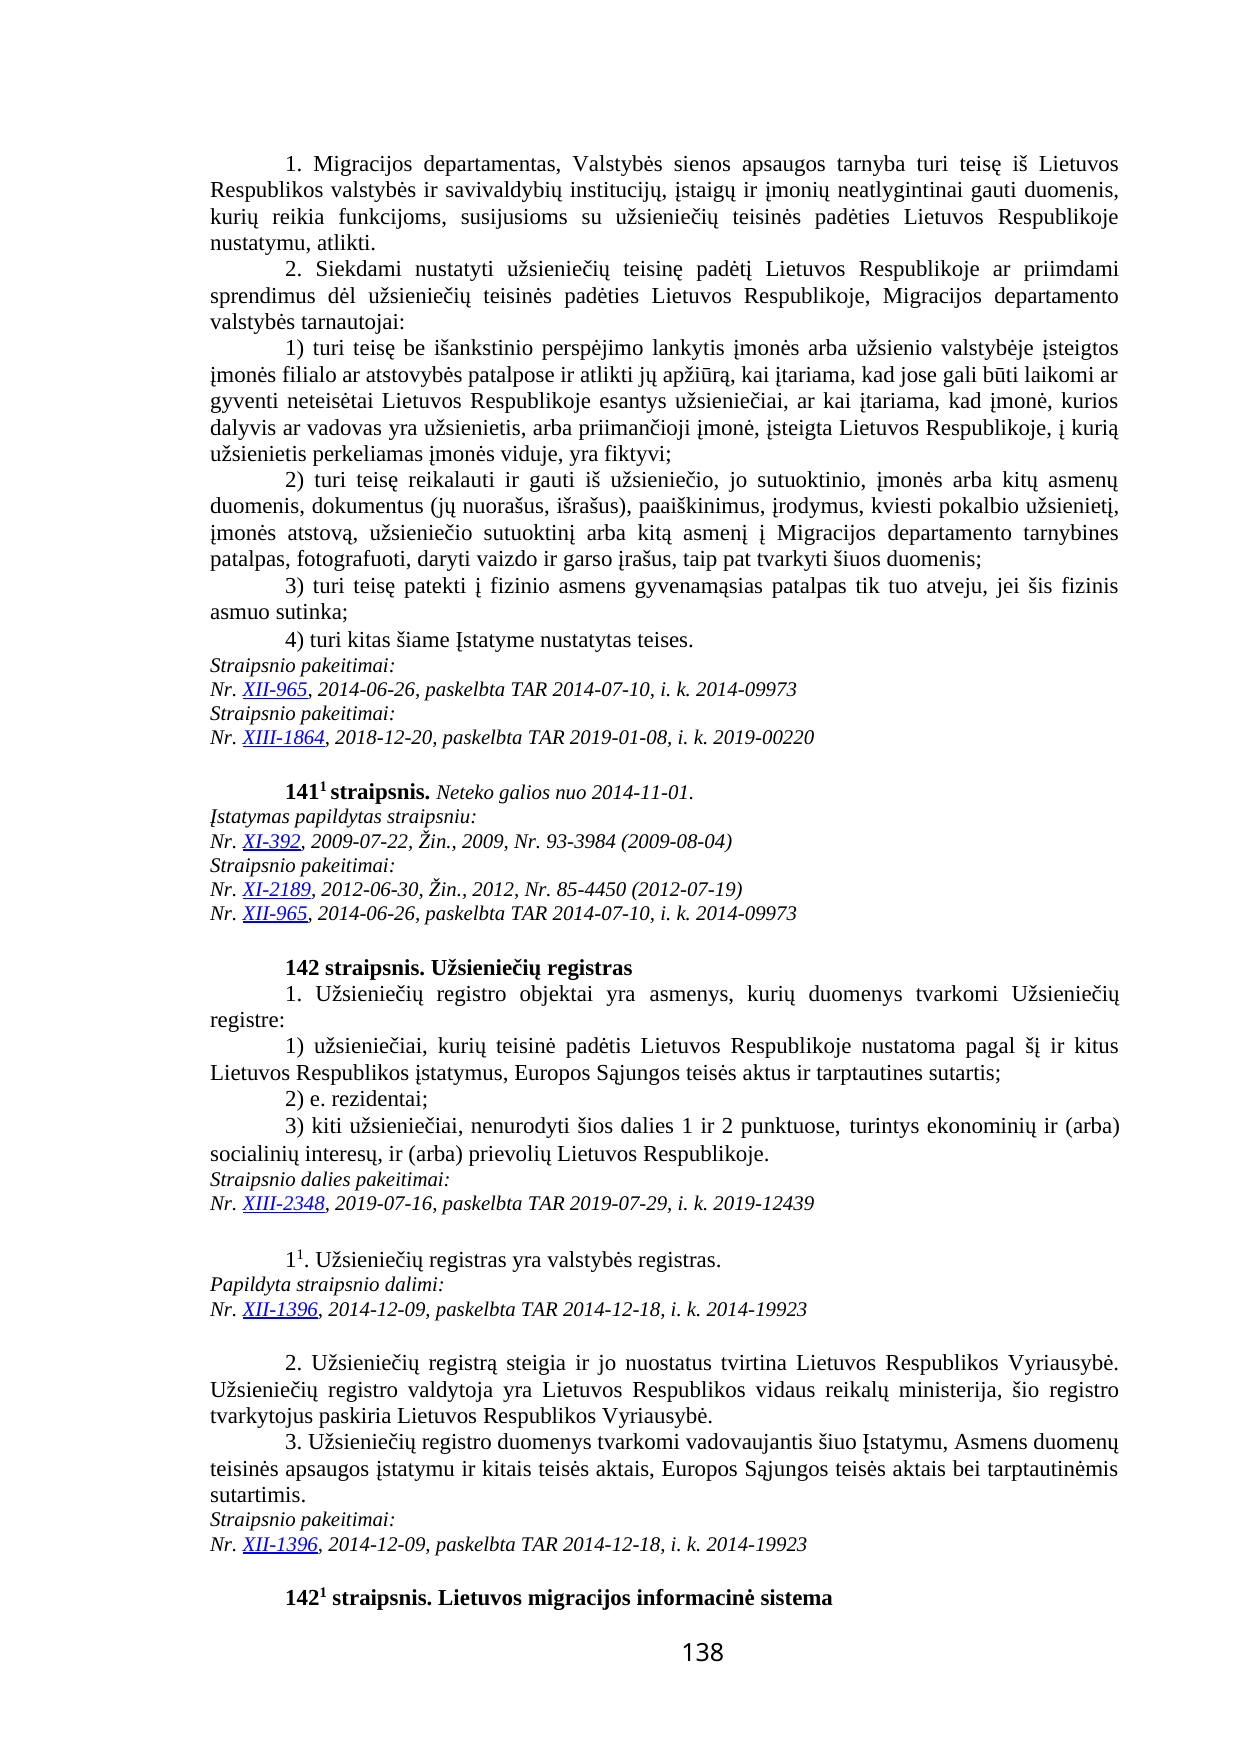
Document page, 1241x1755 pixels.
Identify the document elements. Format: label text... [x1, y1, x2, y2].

text 1. Užsieniečių registro objektai yra asmenys, kurių duomenys tvarkomi Užsieniečių registre: [210, 980, 1120, 1033]
text Įstatymas papildytas straipsniu: [210, 804, 1120, 828]
text Nr. XI-2189, 2012-06-30, Žin., 2012, Nr. 85-4450 (2012-07-19) [210, 877, 1120, 901]
text 3) kiti užsieniečiai, nenurodyti šios dalies 1 ir 2 punktuose, turintys ekonominių ir (arba) socialinių interesų, ir (arba) prievolių Lietuvos Respublikoje. [210, 1112, 1120, 1167]
text Nr. XII-1396, 2014-12-09, paskelbta TAR 2014-12-18, i. k. 2014-19923 [210, 1296, 1120, 1321]
text 2. Siekdami nustatyti užsieniečių teisinę padėtį Lietuvos Respublikoje ar priimdami sprendimus dėl užsieniečių teisinės padėties Lietuvos Respublikoje, Migracijos departamento valstybės tarnautojai: [210, 255, 1120, 334]
text Nr. XIII-2348, 2019-07-16, paskelbta TAR 2019-07-29, i. k. 2019-12439 [210, 1191, 1120, 1215]
text Nr. XII-965, 2014-06-26, paskelbta TAR 2014-07-10, i. k. 2014-09973 [210, 901, 1120, 925]
text Straipsnio dalies pakeitimai: [210, 1167, 1120, 1191]
text 2. Užsieniečių registrą steigia ir jo nuostatus tvirtina Lietuvos Respublikos Vyriausybė. Užsieniečių registro valdytoja yra Lietuvos Respublikos vidaus reikalų ministerija, šio registro tvarkytojus paskiria Lietuvos Respublikos Vyriausybė. [210, 1349, 1120, 1428]
text 1. Migracijos departamentas, Valstybės sienos apsaugos tarnyba turi teisę iš Lietuvos Respublikos valstybės ir savivaldybių institucijų, įstaigų ir įmonių neatlygintinai gauti duomenis, kurių reikia funkcijoms, susijusioms su užsieniečių teisinės padėties Lietuvos Respublikoje nustatymu, atlikti. [210, 150, 1120, 255]
text 1) turi teisę be išankstinio perspėjimo lankytis įmonės arba užsienio valstybėje įsteigtos įmonės filialo ar atstovybės patalpose ir atlikti jų apžiūrą, kai įtariama, kad jose gali būti laikomi ar gyventi neteisėtai Lietuvos Respublikoje esantys užsieniečiai, ar kai įtariama, kad įmonė, kurios dalyvis ar vadovas yra užsienietis, arba priimančioji įmonė, įsteigta Lietuvos Respublikoje, į kurią užsienietis perkeliamas įmonės viduje, yra fiktyvi; [210, 334, 1120, 466]
text Nr. XIII-1864, 2018-12-20, paskelbta TAR 2019-01-08, i. k. 2019-00220 [210, 725, 1120, 749]
text 1) užsieniečiai, kurių teisinė padėtis Lietuvos Respublikoje nustatoma pagal šį ir kitus Lietuvos Respublikos įstatymus, Europos Sąjungos teisės aktus ir tarptautines sutartis; [210, 1033, 1120, 1085]
text 1411 straipsnis. Neteko galios nuo 2014-11-01. [210, 778, 1120, 804]
text Straipsnio pakeitimai: [210, 1507, 1120, 1531]
text 2) turi teisę reikalauti ir gauti iš užsieniečio, jo sutuoktinio, įmonės arba kitų asmenų duomenis, dokumentus (jų nuorašus, išrašus), paaiškinimus, įrodymus, kviesti pokalbio užsienietį, įmonės atstovą, užsieniečio sutuoktinį arba kitą asmenį į Migracijos departamento tarnybines patalpas, fotografuoti, daryti vaizdo ir garso įrašus, taip pat tvarkyti šiuos duomenis; [210, 466, 1120, 572]
text Papildyta straipsnio dalimi: [210, 1272, 1120, 1296]
text 3. Užsieniečių registro duomenys tvarkomi vadovaujantis šiuo Įstatymu, Asmens duomenų teisinės apsaugos įstatymu ir kitais teisės aktais, Europos Sąjungos teisės aktais bei tarptautinėmis sutartimis. [210, 1428, 1120, 1507]
text 11. Užsieniečių registras yra valstybės registras. [210, 1244, 1120, 1272]
text Straipsnio pakeitimai: [210, 853, 1120, 877]
text Straipsnio pakeitimai: [210, 653, 1120, 677]
text 1421 straipsnis. Lietuvos migracijos informacinė sistema [210, 1584, 1120, 1611]
text Nr. XII-965, 2014-06-26, paskelbta TAR 2014-07-10, i. k. 2014-09973 [210, 677, 1120, 701]
text Nr. XI-392, 2009-07-22, Žin., 2009, Nr. 93-3984 (2009-08-04) [210, 828, 1120, 853]
subtitle 142 straipsnis. Užsieniečių registras [210, 953, 1120, 980]
text 2) e. rezidentai; [210, 1085, 1120, 1112]
text Straipsnio pakeitimai: [210, 701, 1120, 725]
text 3) turi teisę patekti į fizinio asmens gyvenamąsias patalpas tik tuo atveju, jei šis fizinis asmuo sutinka; [210, 572, 1120, 624]
text Nr. XII-1396, 2014-12-09, paskelbta TAR 2014-12-18, i. k. 2014-19923 [210, 1531, 1120, 1556]
text 4) turi kitas šiame Įstatyme nustatytas teises. [210, 624, 1120, 653]
